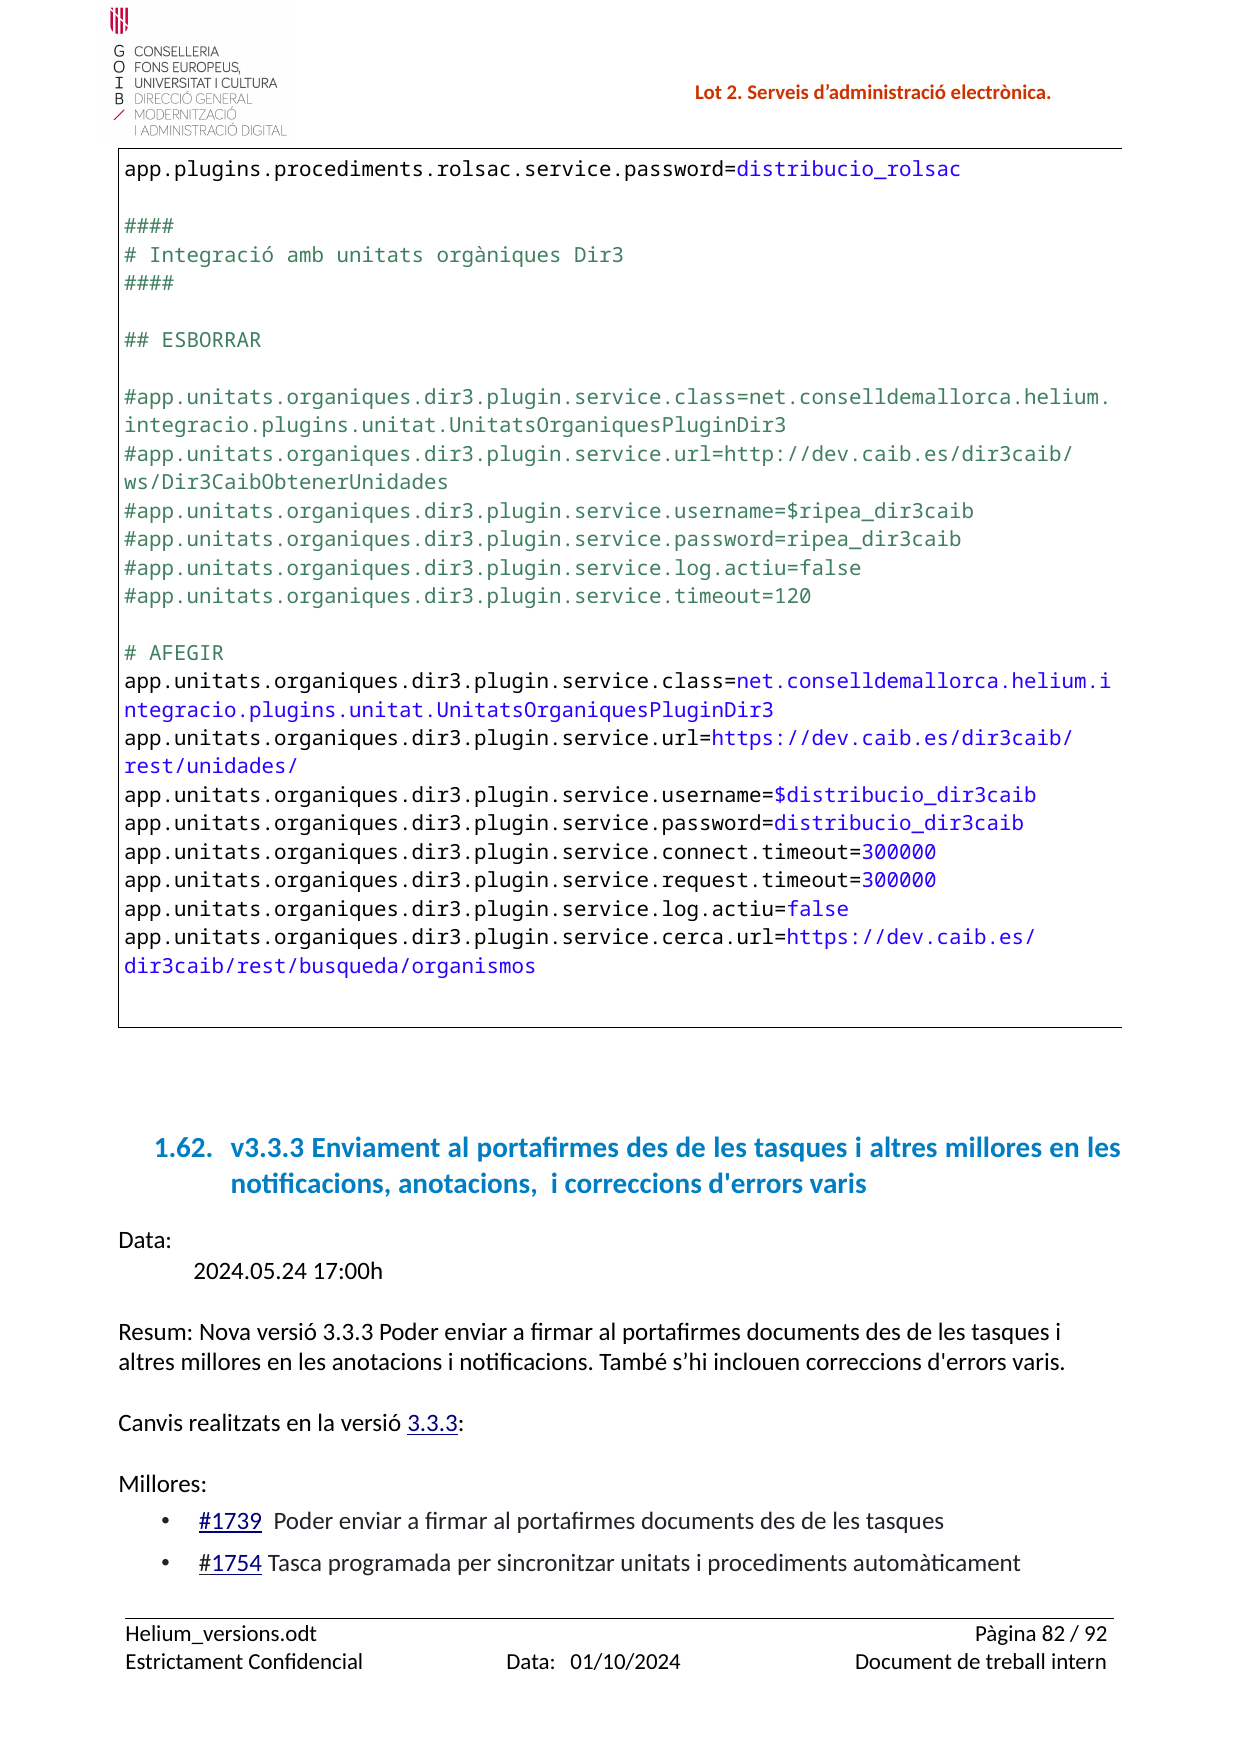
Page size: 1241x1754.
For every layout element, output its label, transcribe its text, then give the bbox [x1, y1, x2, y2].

subtitle v3.3.3 Enviament al portafirmes des de les tasques i altres millores en les notificacions, anotacions, i correccions d'errors varis [153, 1129, 1122, 1201]
text Millores: [118, 1469, 1122, 1499]
text Canvis realitzats en la versió 3.3.3: [118, 1408, 1122, 1438]
text Resum: Nova versió 3.3.3 Poder enviar a firmar al portafirmes documents des de les tasques i altres millores en les anotacions i notificacions. També s’hi inclouen correccions d'errors varis. [118, 1316, 1122, 1377]
text 2024.05.24 17:00h [118, 1255, 1122, 1286]
table_header app.plugins.procediments.rolsac.service.password=distribucio_rolsac #### # Integració amb unitats orgàniques Dir3 #### ## ESBORRAR #app.unitats.organiques.dir3.plugin.service.class=net.conselldemallorca.helium.integracio.plugins.unitat.UnitatsOrganiquesPluginDir3 #app.unitats.organiques.dir3.plugin.service.url=http://dev.caib.es/dir3caib/ws/Dir3CaibObtenerUnidades #app.unitats.organiques.dir3.plugin.service.username=$ripea_dir3caib #app.unitats.organiques.dir3.plugin.service.password=ripea_dir3caib #app.unitats.organiques.dir3.plugin.service.log.actiu=false #app.unitats.organiques.dir3.plugin.service.timeout=120 # AFEGIR app.unitats.organiques.dir3.plugin.service.class=net.conselldemallorca.helium.integracio.plugins.unitat.UnitatsOrganiquesPluginDir3 app.unitats.organiques.dir3.plugin.service.url=https://dev.caib.es/dir3caib/rest/unidades/ app.unitats.organiques.dir3.plugin.service.username=$distribucio_dir3caib app.unitats.organiques.dir3.plugin.service.password=distribucio_dir3caib app.unitats.organiques.dir3.plugin.service.connect.timeout=300000 app.unitats.organiques.dir3.plugin.service.request.timeout=300000 app.unitats.organiques.dir3.plugin.service.log.actiu=false app.unitats.organiques.dir3.plugin.service.cerca.url=https://dev.caib.es/dir3caib/rest/busqueda/organismos [119, 149, 1122, 1027]
list #1754 Tasca programada per sincronitzar unitats i procediments automàticament [161, 1547, 1122, 1578]
list #1739 Poder enviar a firmar al portafirmes documents des de les tasques [161, 1505, 1122, 1536]
picture [100, 0, 297, 144]
text Data: [118, 1224, 1122, 1255]
